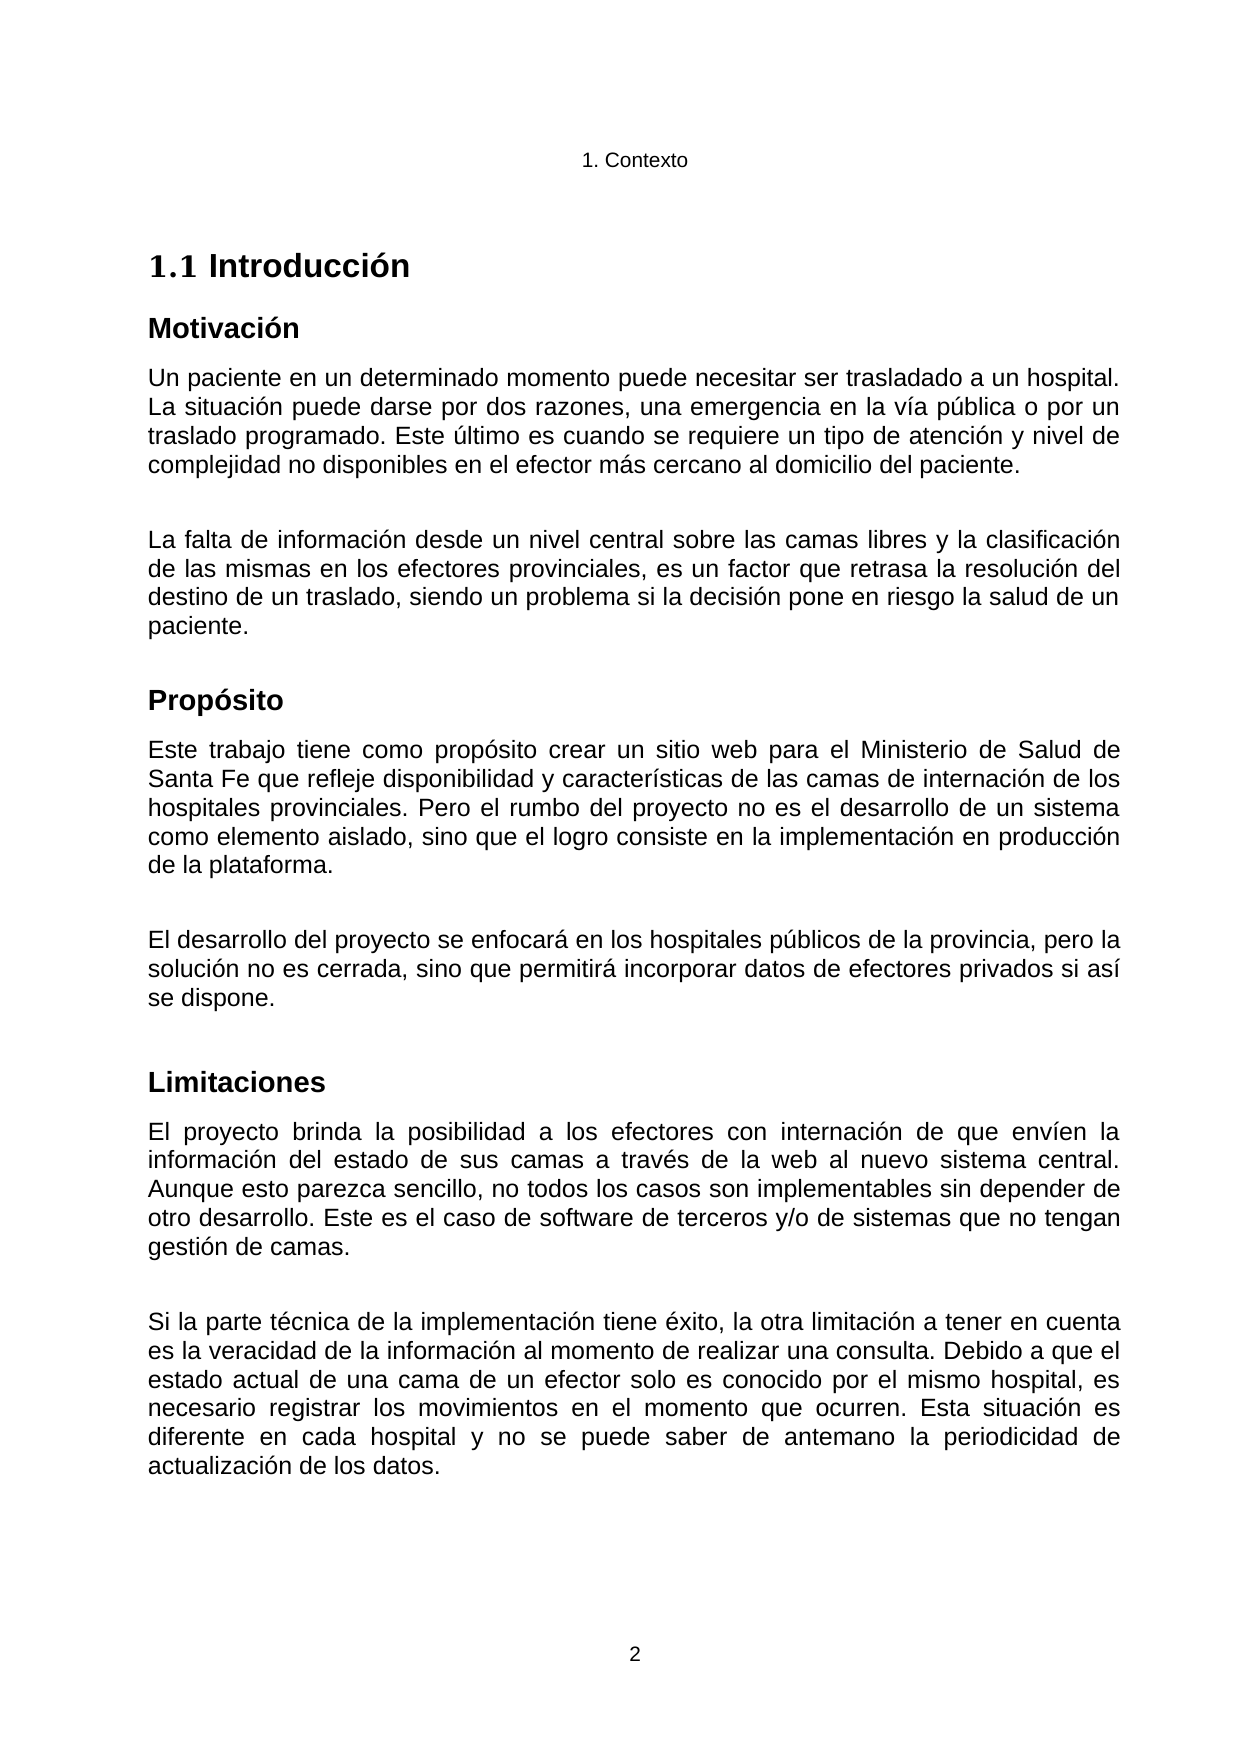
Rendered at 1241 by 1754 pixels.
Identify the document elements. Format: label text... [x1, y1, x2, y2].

subtitle Motivación [148, 311, 1122, 345]
subtitle 1.1 Introducción [148, 246, 1122, 284]
text Este trabajo tiene como propósito crear un sitio web para el Ministerio de Salud de Santa Fe que refleje disponibilidad y características de las camas de internación de los hospitales provinciales. Pero el rumbo del proyecto no es el desarrollo de un sistema como elemento aislado, sino que el logro consiste en la implementación en producción de la plataforma. [148, 735, 1122, 879]
text El proyecto brinda la posibilidad a los efectores con internación de que envíen la información del estado de sus camas a través de la web al nuevo sistema central. Aunque esto parezca sencillo, no todos los casos son implementables sin depender de otro desarrollo. Este es el caso de software de terceros y/o de sistemas que no tengan gestión de camas. [148, 1117, 1122, 1261]
text Si la parte técnica de la implementación tiene éxito, la otra limitación a tener en cuenta es la veracidad de la información al momento de realizar una consulta. Debido a que el estado actual de una cama de un efector solo es conocido por el mismo hospital, es necesario registrar los movimientos en el momento que ocurren. Esta situación es diferente en cada hospital y no se puede saber de antemano la periodicidad de actualización de los datos. [148, 1307, 1122, 1479]
text La falta de información desde un nivel central sobre las camas libres y la clasificación de las mismas en los efectores provinciales, es un factor que retrasa la resolución del destino de un traslado, siendo un problema si la decisión pone en riesgo la salud de un paciente. [148, 525, 1122, 640]
text El desarrollo del proyecto se enfocará en los hospitales públicos de la provincia, pero la solución no es cerrada, sino que permitirá incorporar datos de efectores privados si así se dispone. [148, 926, 1122, 1012]
subtitle Propósito [148, 683, 1122, 717]
subtitle Limitaciones [148, 1065, 1122, 1098]
text Un paciente en un determinado momento puede necesitar ser trasladado a un hospital. La situación puede darse por dos razones, una emergencia en la vía pública o por un traslado programado. Este último es cuando se requiere un tipo de atención y nivel de complejidad no disponibles en el efector más cercano al domicilio del paciente. [148, 363, 1122, 478]
